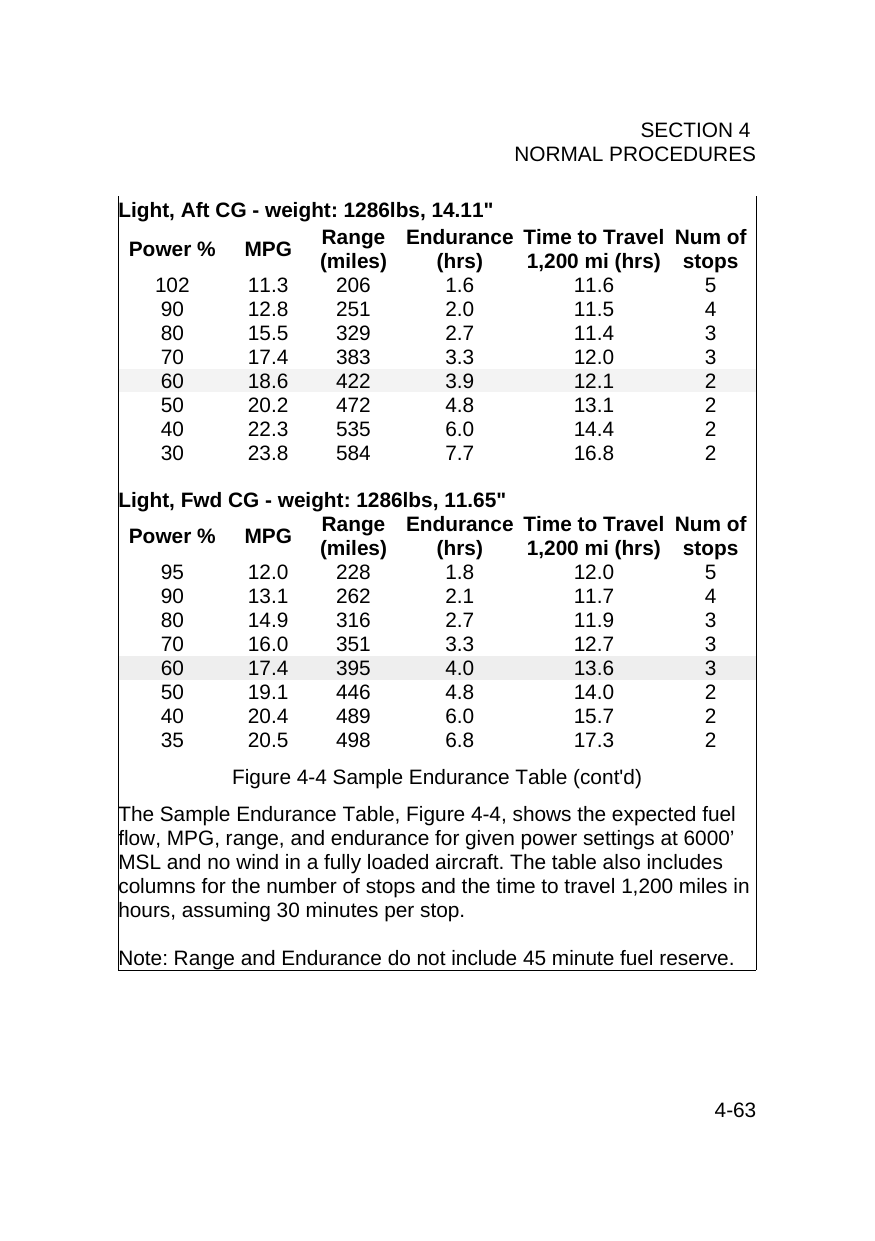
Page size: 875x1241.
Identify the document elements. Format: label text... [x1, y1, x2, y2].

table_cell 14.4 [523, 416, 665, 440]
table_cell 4.0 [396, 656, 523, 680]
table_cell 2.1 [396, 584, 523, 608]
table_cell 80 [119, 608, 226, 632]
table_cell 262 [310, 584, 396, 608]
table_cell 95 [119, 560, 226, 584]
table_cell Time to Travel 1,200 mi (hrs) [523, 512, 665, 560]
table_cell 422 [310, 369, 396, 392]
table_cell 11.5 [523, 297, 665, 321]
table_cell 3 [665, 656, 756, 680]
table_cell 12.8 [226, 297, 310, 321]
table_cell 40 [119, 704, 226, 728]
table_cell 50 [119, 393, 226, 416]
table_cell 12.0 [523, 345, 665, 368]
table_cell Light, Aft CG - weight: 1286lbs, 14.11" [119, 196, 756, 225]
table_cell 2.0 [396, 297, 523, 321]
table_cell 12.0 [523, 560, 665, 584]
table_cell 60 [119, 656, 226, 680]
table_cell 3 [665, 345, 756, 368]
table_cell 4.8 [396, 393, 523, 416]
table_cell 6.8 [396, 728, 523, 752]
table_cell 30 [119, 440, 226, 464]
table_cell 40 [119, 416, 226, 440]
table_cell [226, 464, 310, 488]
table_cell 19.1 [226, 680, 310, 704]
table_cell 3.9 [396, 369, 523, 392]
table_cell 13.6 [523, 656, 665, 680]
table_cell 6.0 [396, 704, 523, 728]
table_cell 3.3 [396, 632, 523, 656]
table_cell MPG [226, 225, 310, 273]
table_cell 2.7 [396, 608, 523, 632]
table_cell 2 [665, 728, 756, 752]
table_cell 206 [310, 273, 396, 297]
table_cell 70 [119, 345, 226, 368]
table_cell 16.8 [523, 440, 665, 464]
table_cell 3 [665, 321, 756, 344]
table_cell Range (miles) [310, 512, 396, 560]
table_cell Figure 4-4 Sample Endurance Table (cont'd) [119, 752, 756, 802]
table_cell 11.7 [523, 584, 665, 608]
table_cell 4 [665, 297, 756, 321]
table_cell 2.7 [396, 321, 523, 344]
table_cell 329 [310, 321, 396, 344]
table_cell 16.0 [226, 632, 310, 656]
table_cell 2 [665, 440, 756, 464]
table_cell [310, 464, 396, 488]
table_cell 80 [119, 321, 226, 344]
table_cell 20.4 [226, 704, 310, 728]
table_cell 15.7 [523, 704, 665, 728]
table_cell 2 [665, 393, 756, 416]
table_cell 20.5 [226, 728, 310, 752]
table_cell 60 [119, 369, 226, 392]
table_cell 535 [310, 416, 396, 440]
table_cell 12.7 [523, 632, 665, 656]
table_cell 13.1 [523, 393, 665, 416]
table_cell Num of stops [665, 512, 756, 560]
table_cell 90 [119, 297, 226, 321]
table_cell MPG [226, 512, 310, 560]
table_cell 251 [310, 297, 396, 321]
table_cell 6.0 [396, 416, 523, 440]
table_cell 3 [665, 632, 756, 656]
table_cell 316 [310, 608, 396, 632]
table_cell 15.5 [226, 321, 310, 344]
table_cell Power % [119, 512, 226, 560]
table_cell 2 [665, 680, 756, 704]
table_cell 11.6 [523, 273, 665, 297]
table_cell Endurance (hrs) [396, 225, 523, 273]
table_cell Range (miles) [310, 225, 396, 273]
table_cell 351 [310, 632, 396, 656]
table_cell 14.0 [523, 680, 665, 704]
table_cell Time to Travel 1,200 mi (hrs) [523, 225, 665, 273]
table_cell 22.3 [226, 416, 310, 440]
table_cell [523, 464, 665, 488]
table_cell 13.1 [226, 584, 310, 608]
table_cell 3.3 [396, 345, 523, 368]
table_cell 2 [665, 416, 756, 440]
table_cell [665, 464, 756, 488]
table_cell 17.3 [523, 728, 665, 752]
table_cell 23.8 [226, 440, 310, 464]
table_cell Num of stops [665, 225, 756, 273]
table_cell 4.8 [396, 680, 523, 704]
table_cell 2 [665, 704, 756, 728]
table_cell 3 [665, 608, 756, 632]
table_cell 472 [310, 393, 396, 416]
table_cell [396, 464, 523, 488]
table_cell 11.9 [523, 608, 665, 632]
table_cell The Sample Endurance Table, Figure 4-4, shows the expected fuel flow, MPG, range, and endurance for given power settings at 6000’ MSL and no wind in a fully loaded aircraft. The table also includes columns for the number of stops and the time to travel 1,200 miles in hours, assuming 30 minutes per stop. Note: Range and Endurance do not include 45 minute fuel reserve. [119, 802, 756, 970]
table_cell 12.0 [226, 560, 310, 584]
table_cell 14.9 [226, 608, 310, 632]
table_cell 4 [665, 584, 756, 608]
table_cell 5 [665, 273, 756, 297]
table_cell 102 [119, 273, 226, 297]
table_cell 2 [665, 369, 756, 392]
table_cell 5 [665, 560, 756, 584]
table_cell 383 [310, 345, 396, 368]
table_cell 12.1 [523, 369, 665, 392]
table_cell 11.3 [226, 273, 310, 297]
table_cell Endurance (hrs) [396, 512, 523, 560]
table_cell 35 [119, 728, 226, 752]
table_cell 50 [119, 680, 226, 704]
table_cell Light, Fwd CG - weight: 1286lbs, 11.65" [119, 488, 756, 512]
table_cell Power % [119, 225, 226, 273]
table_cell 489 [310, 704, 396, 728]
table_cell 17.4 [226, 656, 310, 680]
table_cell 228 [310, 560, 396, 584]
table_cell 446 [310, 680, 396, 704]
table_cell 90 [119, 584, 226, 608]
table_cell 395 [310, 656, 396, 680]
table_cell 18.6 [226, 369, 310, 392]
table_cell 11.4 [523, 321, 665, 344]
table_cell 1.8 [396, 560, 523, 584]
table_cell 498 [310, 728, 396, 752]
table_cell 70 [119, 632, 226, 656]
table_cell 1.6 [396, 273, 523, 297]
table_cell 584 [310, 440, 396, 464]
table_cell 17.4 [226, 345, 310, 368]
table_cell [119, 464, 226, 488]
table_cell 20.2 [226, 393, 310, 416]
table_cell 7.7 [396, 440, 523, 464]
